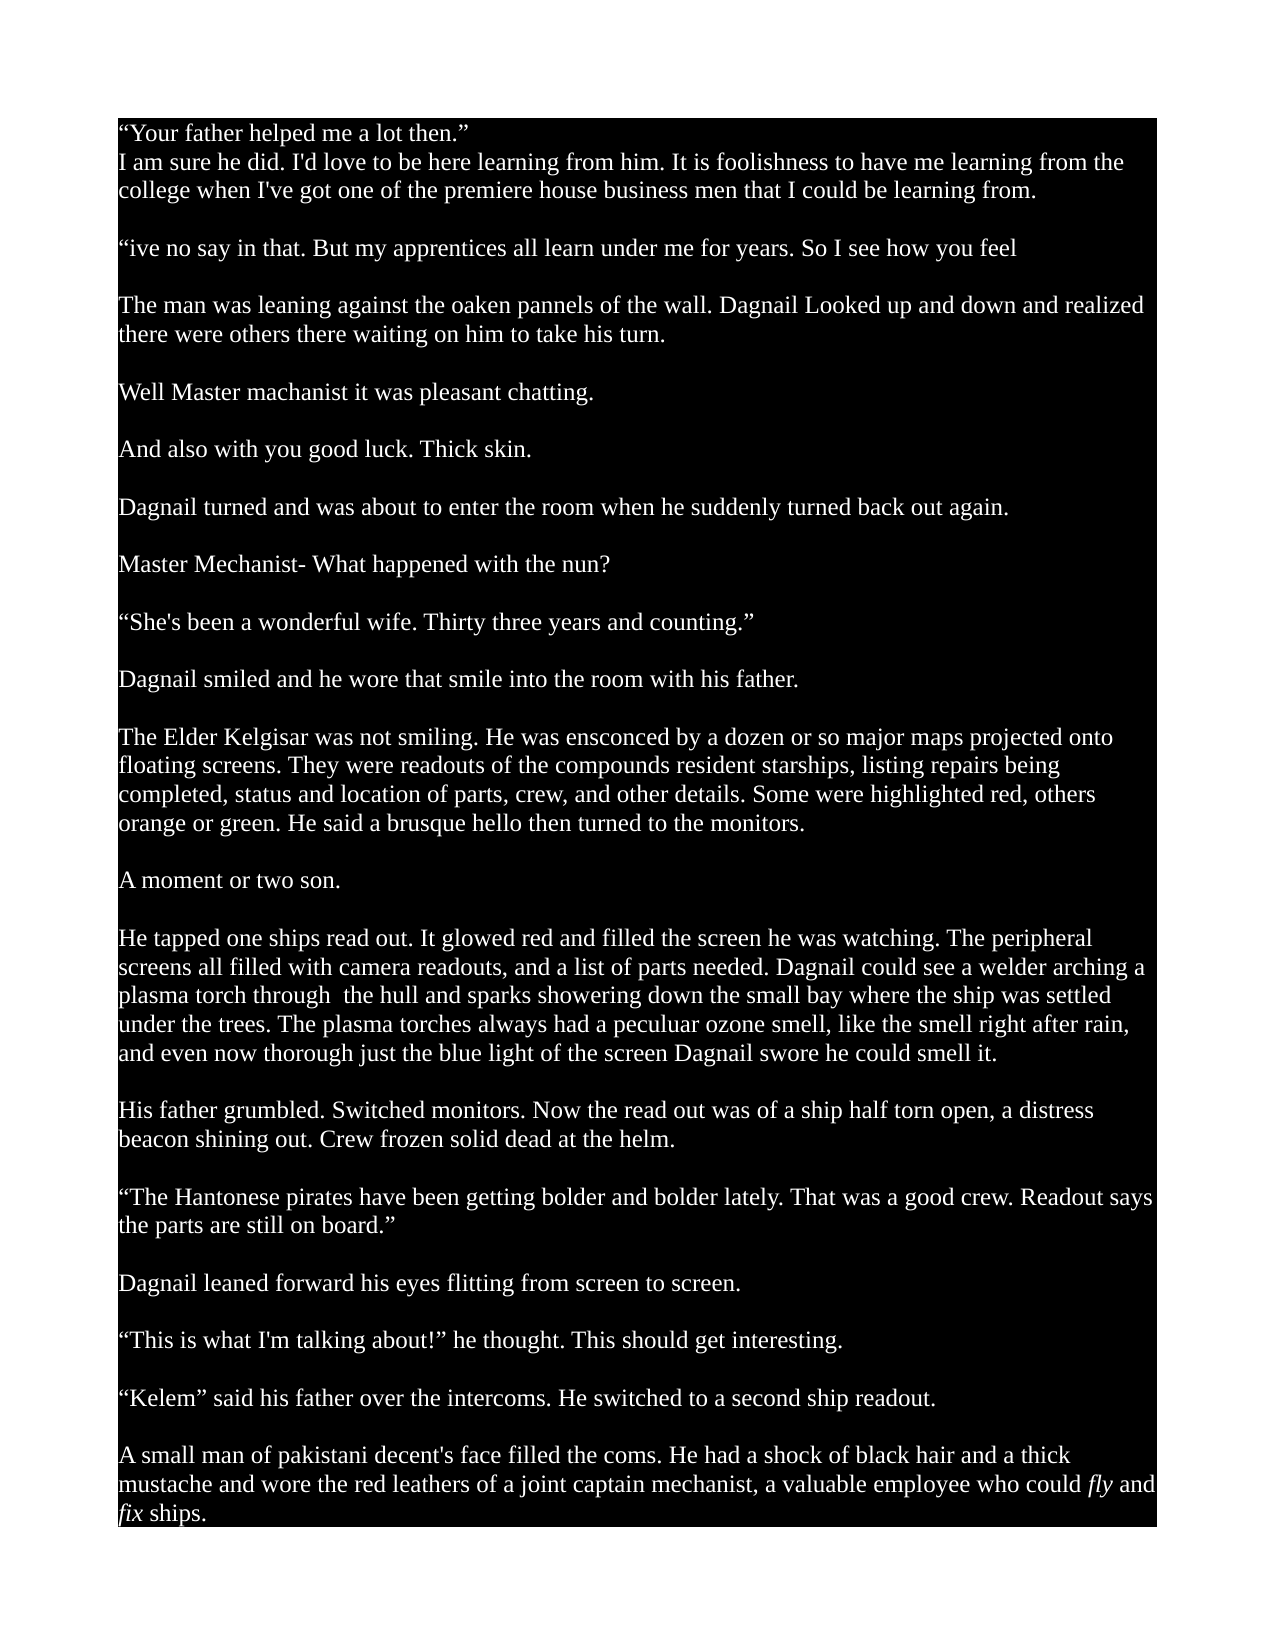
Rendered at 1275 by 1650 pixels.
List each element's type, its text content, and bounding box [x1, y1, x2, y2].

text “ive no say in that. But my apprentices all learn under me for years. So I see how you feel [118, 233, 1157, 262]
text “Your father helped me a lot then.” I am sure he did. I'd love to be here learning from him. It is foolishness to have me learning from the college when I've got one of the premiere house business men that I could be learning from. [118, 118, 1157, 204]
text Dagnail turned and was about to enter the room when he suddenly turned back out again. Master Mechanist- What happened with the nun? “She's been a wonderful wife. Thirty three years and counting.” Dagnail smiled and he wore that smile into the room with his father. The Elder Kelgisar was not smiling. He was ensconced by a dozen or so major maps projected onto floating screens. They were readouts of the compounds resident starships, listing repairs being completed, status and location of parts, crew, and other details. Some were highlighted red, others orange or green. He said a brusque hello then turned to the monitors. A moment or two son. He tapped one ships read out. It glowed red and filled the screen he was watching. The peripheral screens all filled with camera readouts, and a list of parts needed. Dagnail could see a welder arching a plasma torch through the hull and sparks showering down the small bay where the ship was settled under the trees. The plasma torches always had a peculuar ozone smell, like the smell right after rain, and even now thorough just the blue light of the screen Dagnail swore he could smell it. His father grumbled. Switched monitors. Now the read out was of a ship half torn open, a distress beacon shining out. Crew frozen solid dead at the helm. “The Hantonese pirates have been getting bolder and bolder lately. That was a good crew. Readout says the parts are still on board.” Dagnail leaned forward his eyes flitting from screen to screen. “This is what I'm talking about!” he thought. This should get interesting. “Kelem” said his father over the intercoms. He switched to a second ship readout. A small man of pakistani decent's face filled the coms. He had a shock of black hair and a thick mustache and wore the red leathers of a joint captain mechanist, a valuable employee who could fly and fix ships. [118, 492, 1157, 1527]
text The man was leaning against the oaken pannels of the wall. Dagnail Looked up and down and realized there were others there waiting on him to take his turn. Well Master machanist it was pleasant chatting. And also with you good luck. Thick skin. [118, 291, 1157, 492]
